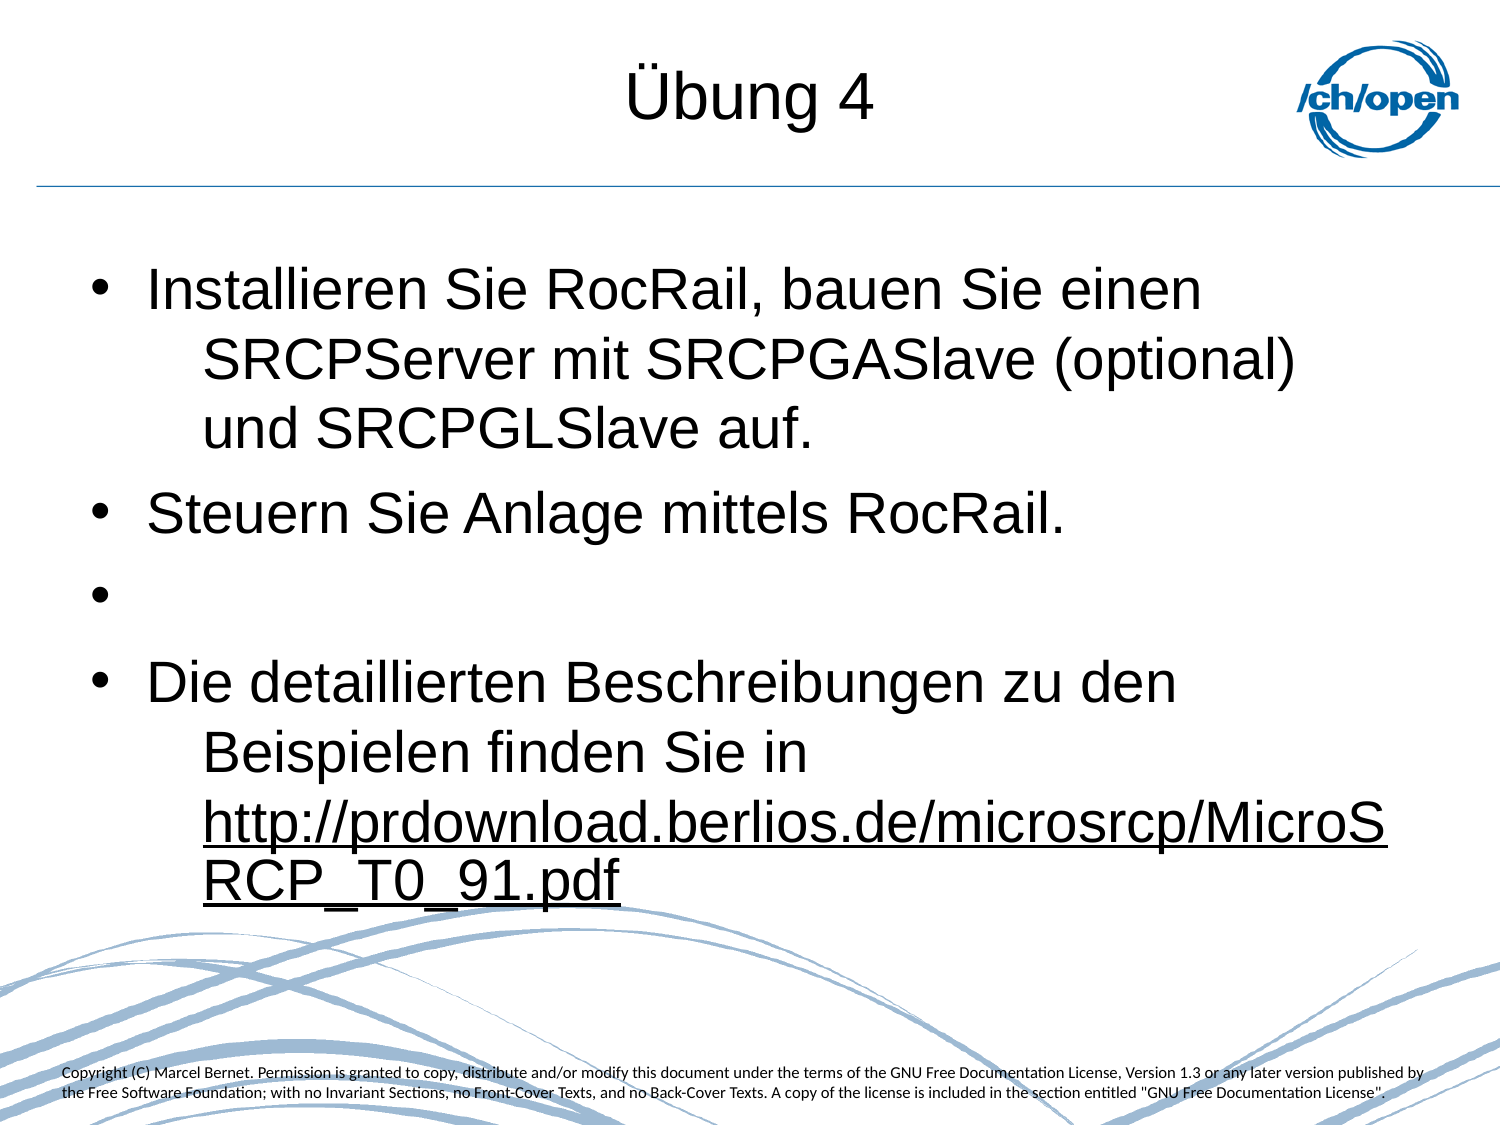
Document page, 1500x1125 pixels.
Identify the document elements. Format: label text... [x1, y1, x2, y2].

title Übung 4 [75, 45, 1426, 165]
list Installieren Sie RocRail, bauen Sie einen SRCPServer mit SRCPGASlave (optional) und SRCPGLSlave auf. Steuern Sie Anlage mittels RocRail. Die detaillierten Beschreibungen zu den Beispielen finden Sie in http://prdownload.berlios.de/microsrcp/MicroSRCP_T0_91.pdf [75, 243, 1426, 1005]
